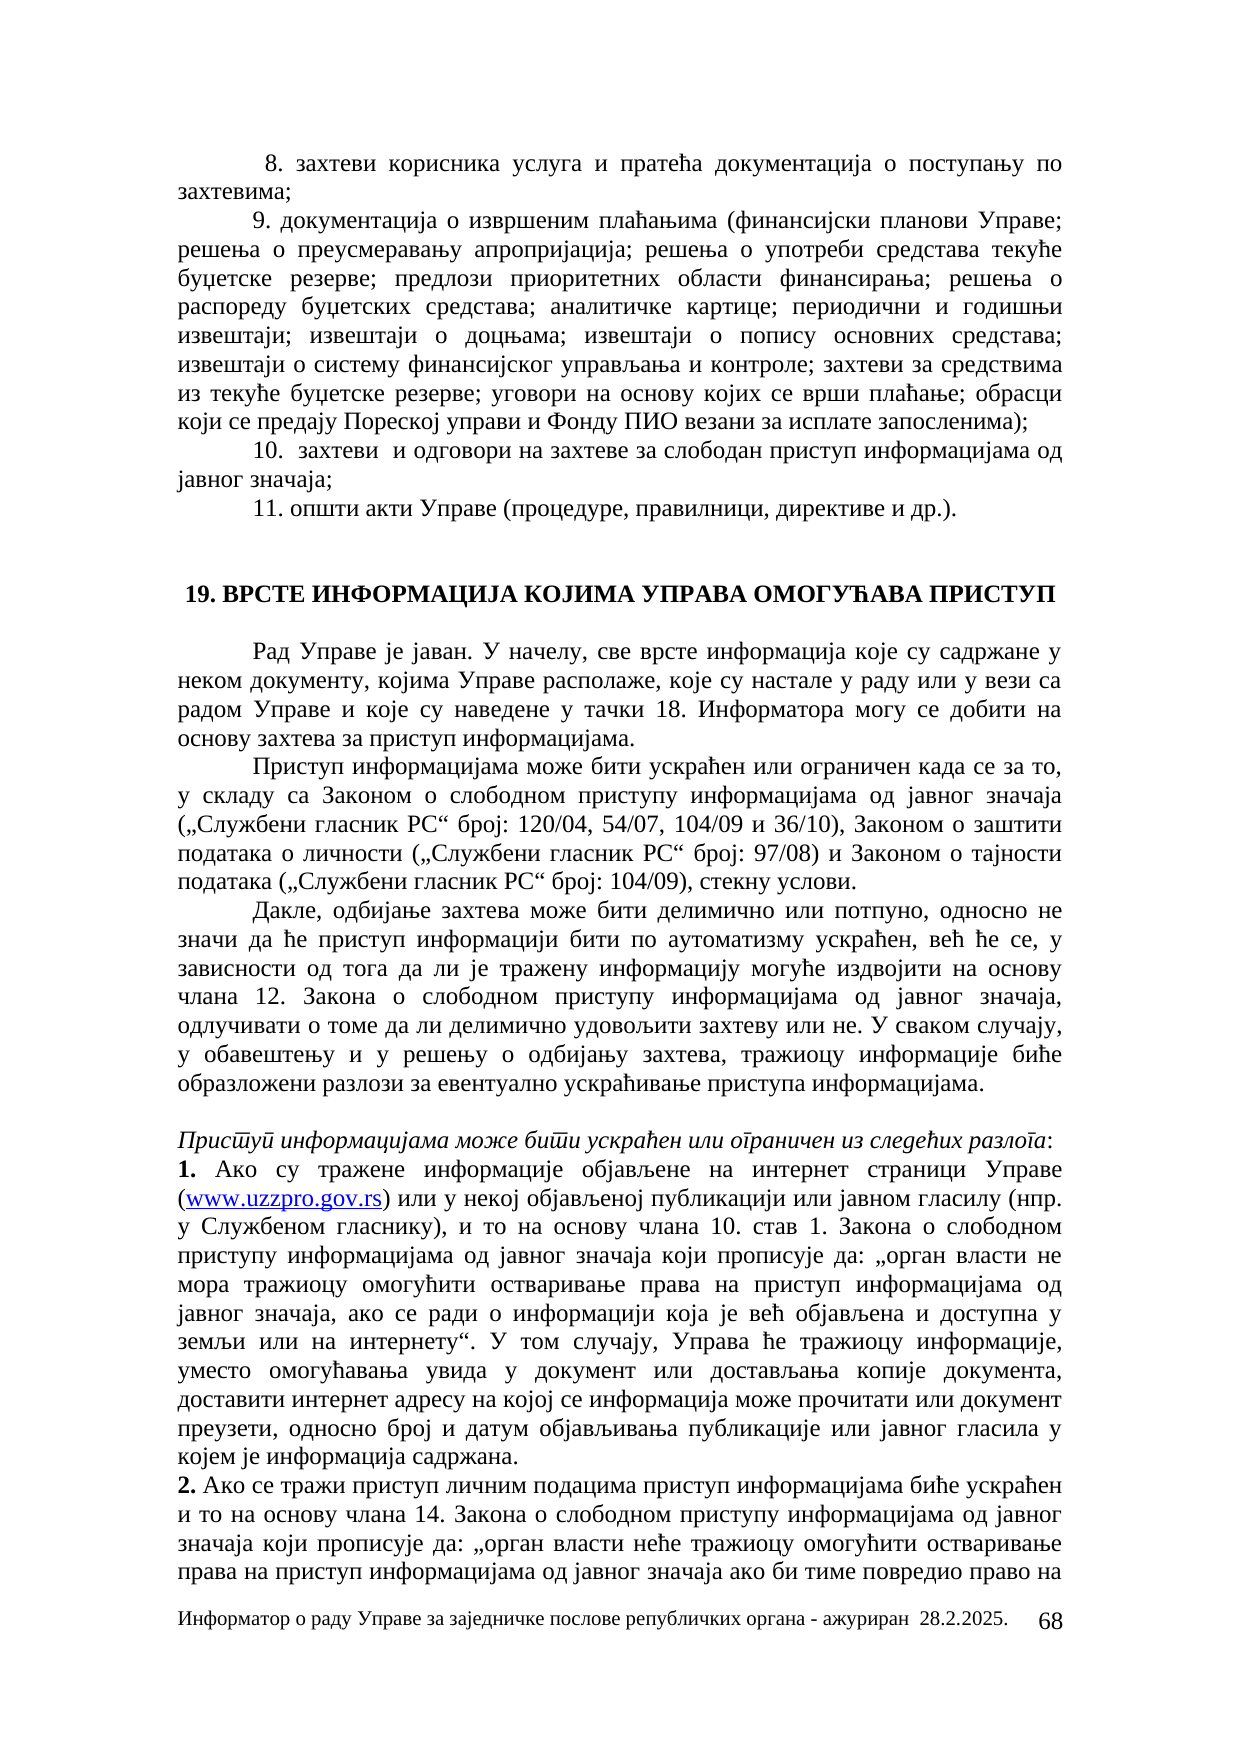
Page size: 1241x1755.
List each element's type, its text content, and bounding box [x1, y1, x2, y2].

text 8. захтеви корисника услуга и пратећа документација о поступању по захтевима; [177, 148, 1063, 205]
text 9. документација о извршеним плаћањима (финансијски планови Управе; решења о преусмеравању апропријација; решења о употреби средстава текуће буџетске резерве; предлози приоритетних области финансирања; решења о распореду буџетских средстава; аналитичке картице; периодични и годишњи извештаји; извештаји о доцњама; извештаји о попису основних средстава; извештаји о систему финансијског управљања и контроле; захтеви за средствима из текуће буџетске резерве; уговори на основу којих се врши плаћање; обрасци који се предају Пореској управи и Фонду ПИО везани за исплате запосленима); [177, 205, 1063, 435]
text 10. захтеви и одговори на захтеве за слободан приступ информацијама од јавног значаја; [177, 435, 1063, 493]
text Рад Управе је јаван. У начелу, све врсте информација које су садржане у неком документу, којима Управе располаже, које су настале у раду или у вези са радом Управе и које су наведене у тачки 18. Информатора могу се добити на основу захтева за приступ информацијама. [177, 636, 1063, 751]
text Приступ информацијама може бити ускраћен или ограничен када се за то, у складу са Законом о слободном приступу информацијама од јавног значаја („Службени гласник РС“ број: 120/04, 54/07, 104/09 и 36/10), Законом о заштити података о личности („Службени гласник РС“ број: 97/08) и Законом о тајности података („Службени гласник РС“ број: 104/09), стекну услови. [177, 751, 1063, 895]
subtitle 19. ВРСТЕ ИНФОРМАЦИЈА КОЈИМА УПРАВА ОМОГУЋАВА ПРИСТУП [177, 579, 1063, 608]
text 11. општи акти Управе (процедуре, правилници, директиве и др.). [177, 493, 1063, 521]
text Дакле, одбијање захтева може бити делимично или потпуно, односно не значи да ће приступ информацији бити по аутоматизму ускраћен, већ ће се, у зависности од тога да ли је тражену информацију могуће издвојити на основу члана 12. Закона о слободном приступу информацијама од јавног значаја, одлучивати о томе да ли делимично удовољити захтеву или не. У сваком случају, у обавештењу и у решењу о одбијању захтева, тражиоцу информације биће образложени разлози за евентуално ускраћивање приступа информацијама. [177, 895, 1063, 1096]
text 2. Ако се тражи приступ личним подацима приступ информацијама биће ускраћен и то на основу члана 14. Закона о слободном приступу информацијама од јавног значаја који прописује да: „орган власти неће тражиоцу омогућити остваривање права на приступ информацијама од јавног значаја ако би тиме повредио право на [177, 1470, 1063, 1585]
text Приступ информацијама може бити ускраћен или ограничен из следећих разлога: [177, 1125, 1063, 1154]
text 1. Ако су тражене информације објављене на интернет страници Управе (www.uzzpro.gov.rs) или у некој објављеној публикацији или јавном гласилу (нпр. у Службеном гласнику), и то на основу члана 10. став 1. Закона о слободном приступу информацијама од јавног значаја који прописује да: „орган власти не мора тражиоцу омогућити остваривање права на приступ информацијама од јавног значаја, ако се ради о информацији која је већ објављена и доступна у земљи или на интернету“. У том случају, Управа ће тражиоцу информације, уместо омогућавања увида у документ или достављања копије документа, доставити интернет адресу на којој се информација може прочитати или документ преузети, односно број и датум објављивања публикације или јавног гласила у којем је информација садржана. [177, 1154, 1063, 1470]
